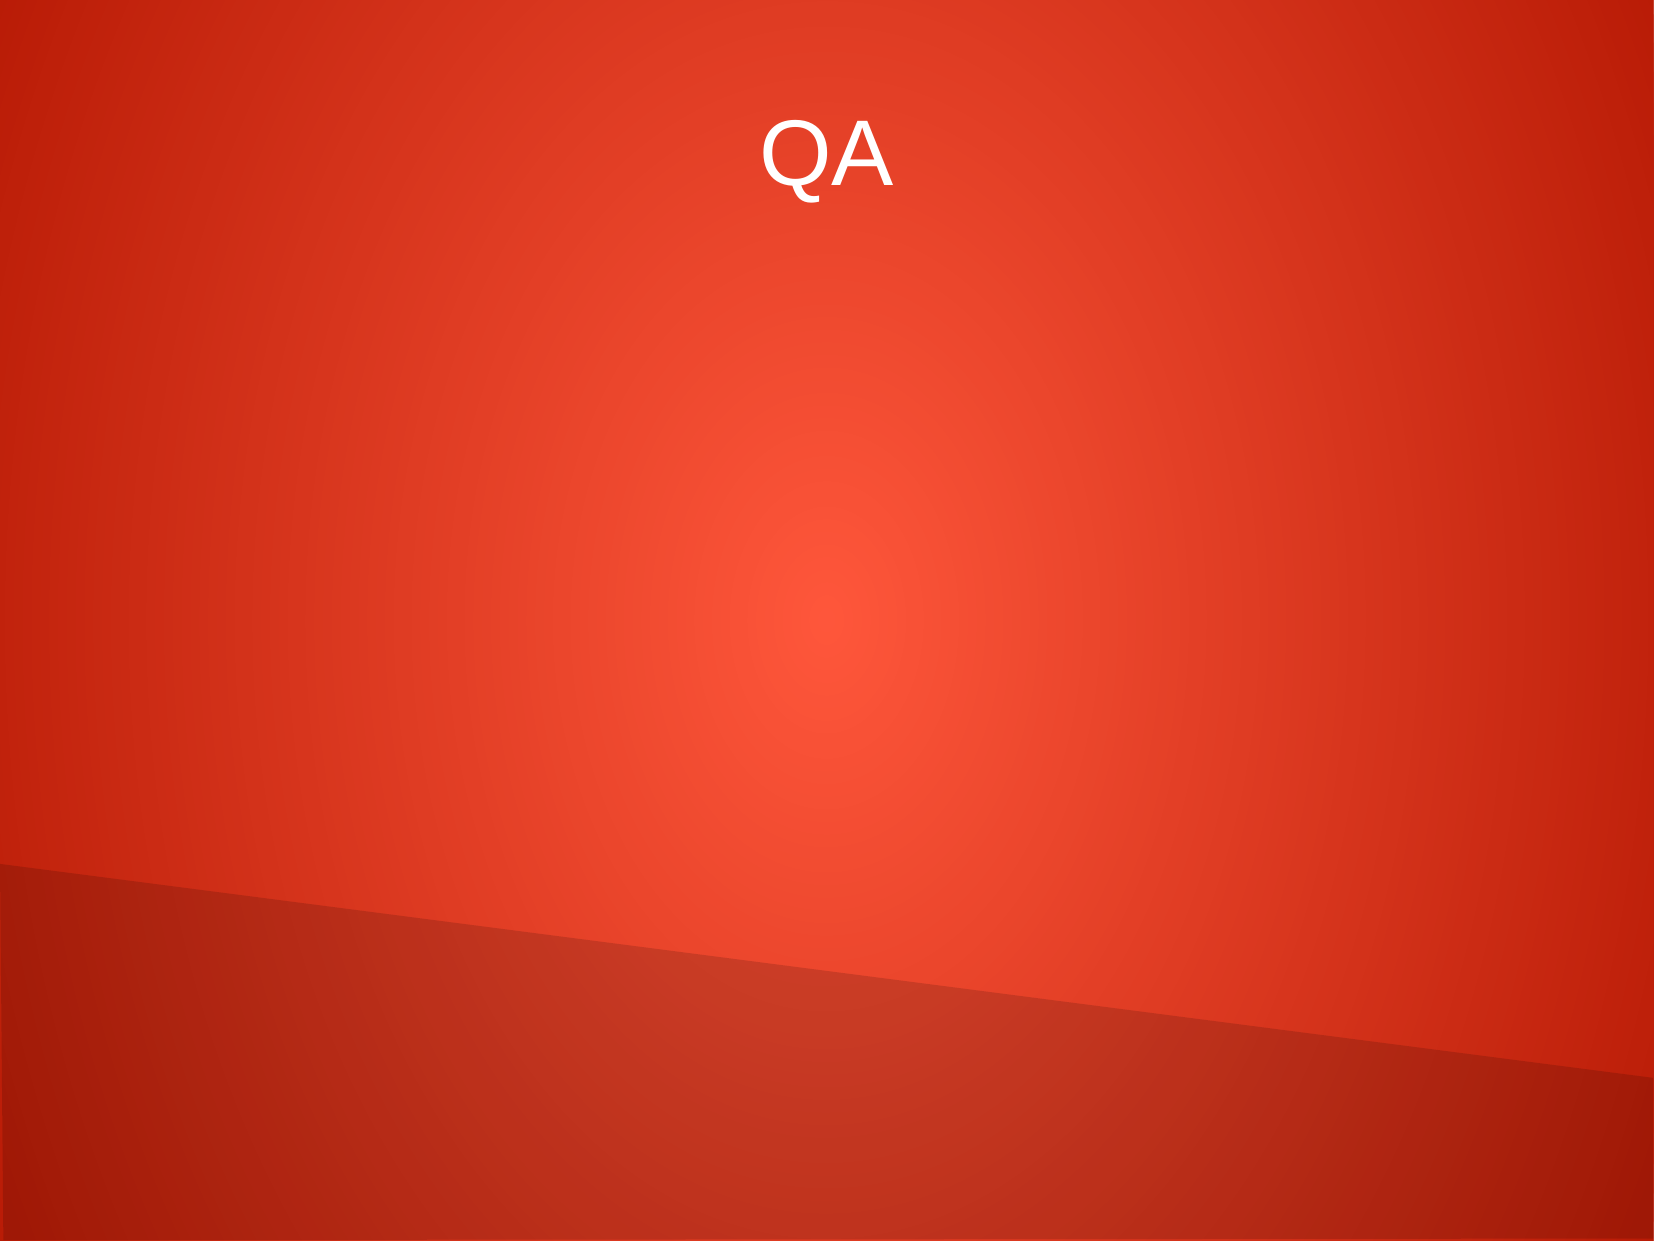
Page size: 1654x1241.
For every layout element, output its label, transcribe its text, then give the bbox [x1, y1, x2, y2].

title QA [82, 49, 1571, 257]
